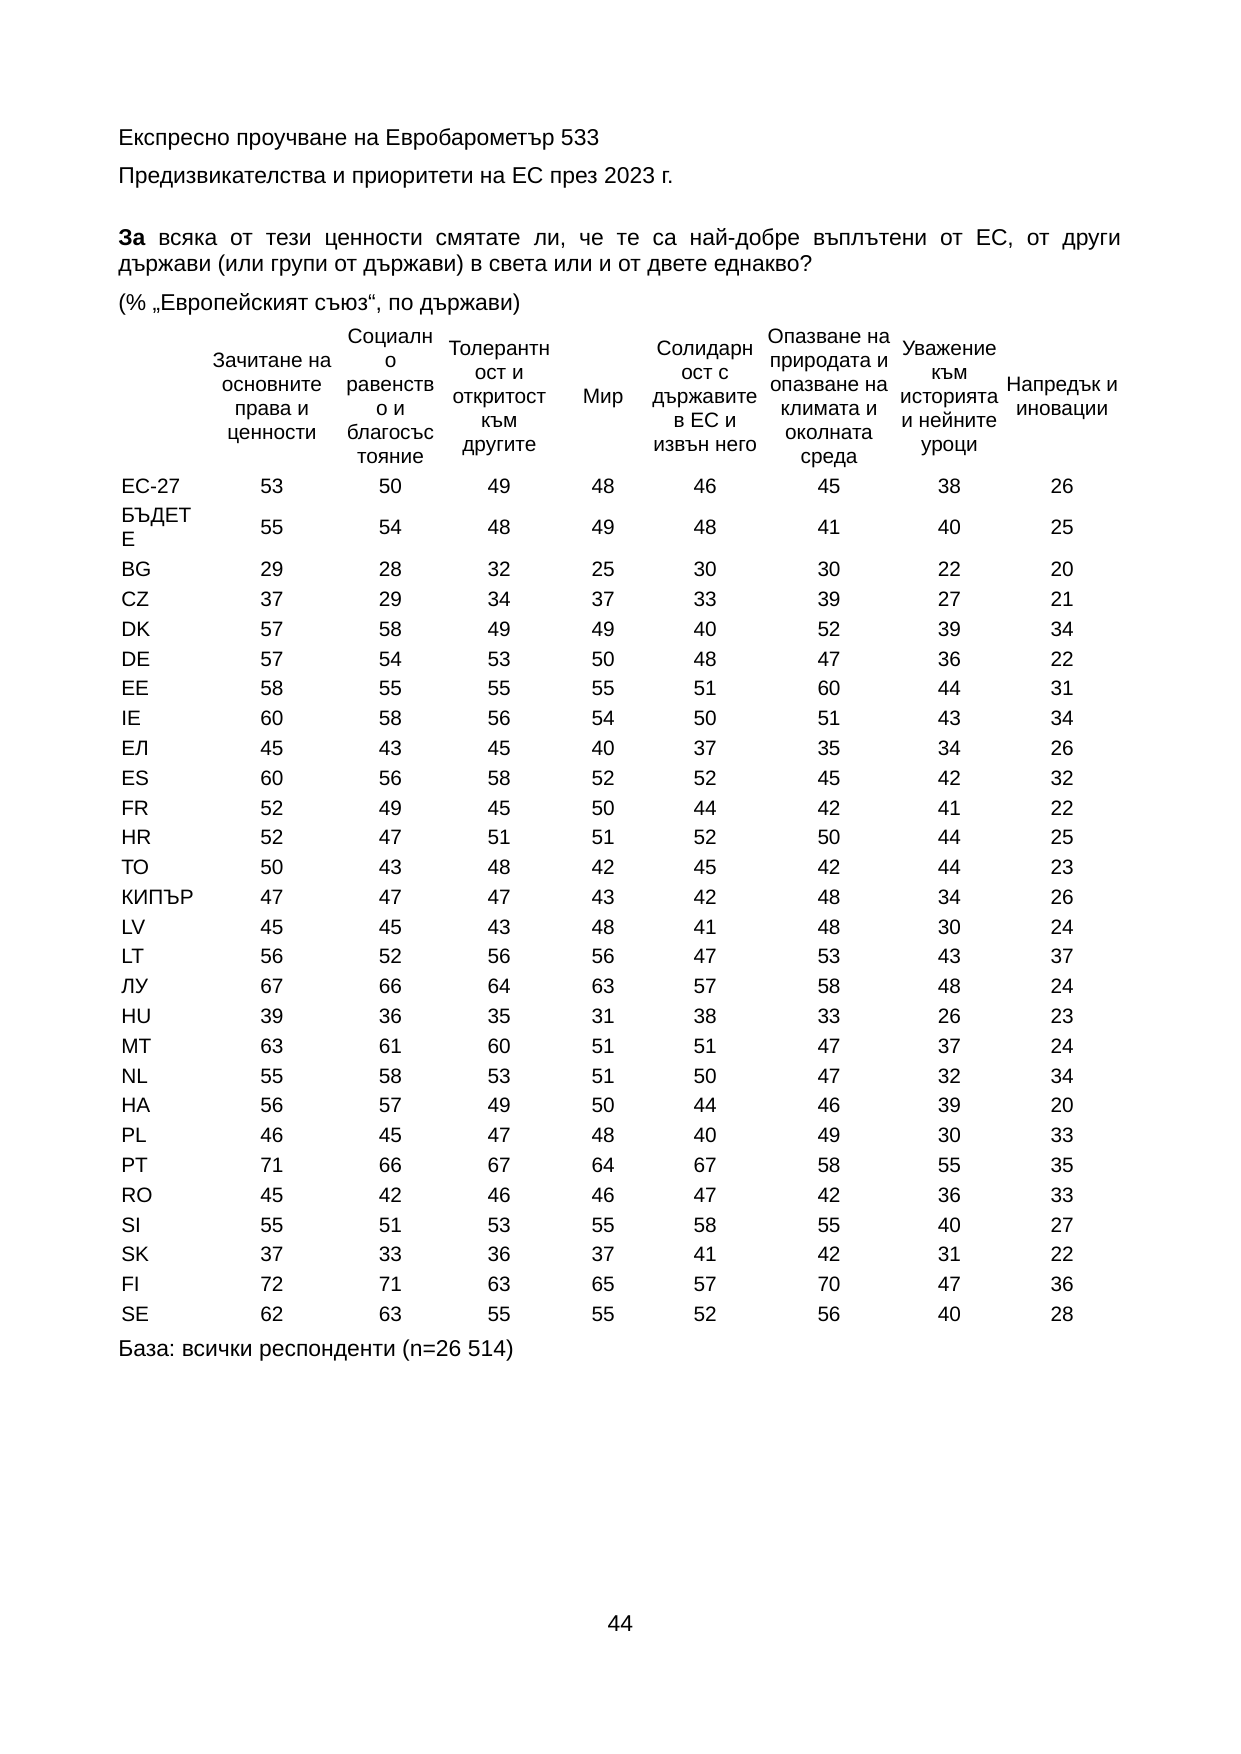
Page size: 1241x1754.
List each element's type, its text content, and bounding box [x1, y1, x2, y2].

table_cell 44 [897, 673, 1002, 703]
table_cell 54 [557, 703, 648, 733]
table_cell 34 [1002, 703, 1122, 733]
table_cell LV [118, 912, 204, 941]
table_cell 43 [557, 882, 648, 912]
table_cell 62 [204, 1299, 339, 1329]
table_cell 60 [441, 1031, 557, 1061]
table_cell 55 [340, 673, 441, 703]
table_cell 33 [1002, 1120, 1122, 1150]
table_cell PT [118, 1150, 204, 1180]
table_cell 47 [761, 1061, 897, 1090]
table_cell 39 [204, 1001, 339, 1031]
table_cell 52 [204, 822, 339, 852]
table_cell 33 [761, 1001, 897, 1031]
table_cell 37 [897, 1031, 1002, 1061]
table_cell 24 [1002, 971, 1122, 1001]
table_cell 47 [649, 1180, 761, 1209]
table_cell 44 [897, 852, 1002, 882]
table_cell 31 [557, 1001, 648, 1031]
table_cell 37 [204, 1239, 339, 1269]
table_cell 64 [557, 1150, 648, 1180]
table_cell 67 [649, 1150, 761, 1180]
table_cell 22 [1002, 644, 1122, 673]
table_cell 33 [649, 584, 761, 614]
table_cell 40 [649, 614, 761, 643]
table_cell 65 [557, 1269, 648, 1299]
table_cell 48 [761, 882, 897, 912]
table_cell CZ [118, 584, 204, 614]
table_cell 36 [441, 1239, 557, 1269]
table_cell DE [118, 644, 204, 673]
table_cell 47 [204, 882, 339, 912]
table_cell ТО [118, 852, 204, 882]
table_cell 30 [897, 1120, 1002, 1150]
table_cell 58 [441, 763, 557, 792]
table_cell 34 [897, 733, 1002, 763]
table_cell 34 [1002, 1061, 1122, 1090]
table_cell 67 [204, 971, 339, 1001]
table_cell 49 [441, 614, 557, 643]
table_cell 51 [761, 703, 897, 733]
table_cell LT [118, 941, 204, 971]
table_cell 53 [761, 941, 897, 971]
table_cell 52 [649, 822, 761, 852]
table_cell 63 [557, 971, 648, 1001]
table_cell 55 [761, 1210, 897, 1239]
table_cell 45 [340, 1120, 441, 1150]
table_cell 45 [340, 912, 441, 941]
table_cell IE [118, 703, 204, 733]
table_cell 52 [204, 793, 339, 822]
table_cell БЪДЕТЕ [118, 500, 204, 554]
table_cell 31 [897, 1239, 1002, 1269]
table_cell EE [118, 673, 204, 703]
table_cell 31 [1002, 673, 1122, 703]
table_cell 61 [340, 1031, 441, 1061]
table_cell 52 [340, 941, 441, 971]
table_cell 57 [204, 644, 339, 673]
table_cell SK [118, 1239, 204, 1269]
table_cell 55 [441, 1299, 557, 1329]
table_cell 38 [649, 1001, 761, 1031]
text База: всички респонденти (n=26 514) [118, 1334, 1122, 1361]
table_cell 47 [897, 1269, 1002, 1299]
table_cell 25 [1002, 822, 1122, 852]
table_cell 46 [761, 1090, 897, 1120]
table_cell 53 [441, 644, 557, 673]
table_header Солидарност с държавите в ЕС и извън него [649, 321, 761, 471]
table_header Зачитане на основните права и ценности [204, 321, 339, 471]
table_cell 45 [761, 763, 897, 792]
table_cell 36 [897, 644, 1002, 673]
table_cell ЕС-27 [118, 471, 204, 500]
table_cell 22 [1002, 1239, 1122, 1269]
table_cell 48 [649, 500, 761, 554]
table_cell 24 [1002, 1031, 1122, 1061]
table_cell 35 [1002, 1150, 1122, 1180]
table_cell 63 [441, 1269, 557, 1299]
table_cell 51 [441, 822, 557, 852]
table_cell 23 [1002, 1001, 1122, 1031]
table_cell 42 [897, 763, 1002, 792]
table_cell ЕЛ [118, 733, 204, 763]
table_cell 55 [897, 1150, 1002, 1180]
table_cell 47 [649, 941, 761, 971]
table_cell 42 [761, 1180, 897, 1209]
table_cell 40 [897, 500, 1002, 554]
table_cell 46 [557, 1180, 648, 1209]
table_cell 46 [649, 471, 761, 500]
table_cell 30 [761, 554, 897, 584]
table_cell 33 [340, 1239, 441, 1269]
table_cell 54 [340, 500, 441, 554]
table_cell 43 [897, 941, 1002, 971]
table_cell 50 [761, 822, 897, 852]
table_cell 28 [340, 554, 441, 584]
table_cell 41 [897, 793, 1002, 822]
table_cell 51 [557, 1031, 648, 1061]
table_cell 71 [340, 1269, 441, 1299]
table_cell ES [118, 763, 204, 792]
table_cell 56 [204, 1090, 339, 1120]
table_cell HR [118, 822, 204, 852]
table_cell 46 [441, 1180, 557, 1209]
table_cell 42 [557, 852, 648, 882]
table_cell 53 [441, 1210, 557, 1239]
table_cell 53 [441, 1061, 557, 1090]
table_cell 26 [1002, 471, 1122, 500]
table_cell 36 [340, 1001, 441, 1031]
table_cell НА [118, 1090, 204, 1120]
table_cell 37 [204, 584, 339, 614]
table_cell 45 [761, 471, 897, 500]
table_cell PL [118, 1120, 204, 1150]
table_cell 44 [897, 822, 1002, 852]
table_cell 52 [649, 1299, 761, 1329]
table_cell 39 [897, 614, 1002, 643]
table_cell 23 [1002, 852, 1122, 882]
table_cell 40 [649, 1120, 761, 1150]
table_cell BG [118, 554, 204, 584]
table_cell 36 [1002, 1269, 1122, 1299]
table_cell 55 [557, 673, 648, 703]
table_cell 24 [1002, 912, 1122, 941]
table_cell 41 [761, 500, 897, 554]
table_header Мир [557, 321, 648, 471]
table_cell 40 [557, 733, 648, 763]
table_cell 20 [1002, 1090, 1122, 1120]
table_cell 51 [557, 822, 648, 852]
table_cell 47 [340, 822, 441, 852]
table_cell КИПЪР [118, 882, 204, 912]
table_cell 30 [649, 554, 761, 584]
table_cell 41 [649, 912, 761, 941]
table_cell 54 [340, 644, 441, 673]
table_cell 37 [649, 733, 761, 763]
table_cell 58 [340, 1061, 441, 1090]
table_cell 37 [1002, 941, 1122, 971]
table_cell 38 [897, 471, 1002, 500]
table_cell 56 [441, 941, 557, 971]
table_cell 41 [649, 1239, 761, 1269]
table_cell 45 [441, 733, 557, 763]
table_cell 35 [441, 1001, 557, 1031]
table_cell 42 [340, 1180, 441, 1209]
table_cell 56 [340, 763, 441, 792]
table_cell 70 [761, 1269, 897, 1299]
table_cell 71 [204, 1150, 339, 1180]
table_header Толерантност и откритост към другите [441, 321, 557, 471]
text (% „Европейският съюз“, по държави) [118, 289, 1122, 315]
table_cell 60 [204, 763, 339, 792]
table_cell 26 [1002, 882, 1122, 912]
table_cell 63 [340, 1299, 441, 1329]
table_cell 34 [1002, 614, 1122, 643]
table_cell 25 [557, 554, 648, 584]
table_cell 33 [1002, 1180, 1122, 1209]
table_cell 43 [441, 912, 557, 941]
table_cell 42 [761, 793, 897, 822]
table_cell FR [118, 793, 204, 822]
table_cell 40 [897, 1210, 1002, 1239]
table_cell 47 [441, 882, 557, 912]
table_header Социално равенство и благосъстояние [340, 321, 441, 471]
table_cell 52 [649, 763, 761, 792]
table_header [118, 321, 204, 471]
table_cell HU [118, 1001, 204, 1031]
table_cell 55 [204, 500, 339, 554]
table_cell 58 [204, 673, 339, 703]
table_cell 45 [441, 793, 557, 822]
table_cell DK [118, 614, 204, 643]
table_cell 21 [1002, 584, 1122, 614]
table_cell 45 [204, 1180, 339, 1209]
table_cell 58 [761, 1150, 897, 1180]
table_cell 51 [340, 1210, 441, 1239]
table_cell 44 [649, 793, 761, 822]
table_cell 58 [761, 971, 897, 1001]
table_cell 22 [897, 554, 1002, 584]
table_cell 34 [441, 584, 557, 614]
text За всяка от тези ценности смятате ли, че те са най-добре въплътени от ЕС, от други държави (или групи от държави) в света или и от двете еднакво? [118, 224, 1122, 277]
table_cell 32 [441, 554, 557, 584]
table_cell 42 [761, 852, 897, 882]
table_cell 49 [441, 1090, 557, 1120]
table_cell 57 [649, 971, 761, 1001]
table_cell 66 [340, 971, 441, 1001]
table_cell 49 [761, 1120, 897, 1150]
table_cell 67 [441, 1150, 557, 1180]
table_cell 45 [649, 852, 761, 882]
table_cell 56 [761, 1299, 897, 1329]
table_cell 66 [340, 1150, 441, 1180]
table_cell 56 [204, 941, 339, 971]
table_cell 52 [557, 763, 648, 792]
table_cell 55 [204, 1210, 339, 1239]
table_cell 46 [204, 1120, 339, 1150]
table_header Уважение към историята и нейните уроци [897, 321, 1002, 471]
table_cell 50 [557, 644, 648, 673]
table_cell 50 [557, 793, 648, 822]
table_cell 49 [441, 471, 557, 500]
table_cell 25 [1002, 500, 1122, 554]
table_cell 29 [340, 584, 441, 614]
table_cell 32 [1002, 763, 1122, 792]
table_cell 50 [204, 852, 339, 882]
table_cell 48 [557, 471, 648, 500]
table_cell 50 [340, 471, 441, 500]
table_cell 20 [1002, 554, 1122, 584]
table_cell 48 [557, 1120, 648, 1150]
table_cell 48 [557, 912, 648, 941]
table_cell MT [118, 1031, 204, 1061]
table_cell 51 [649, 673, 761, 703]
table_cell 58 [340, 614, 441, 643]
table_cell 48 [441, 852, 557, 882]
table_cell 55 [204, 1061, 339, 1090]
table_cell 57 [340, 1090, 441, 1120]
table_cell 49 [340, 793, 441, 822]
table_cell 35 [761, 733, 897, 763]
table_cell 47 [340, 882, 441, 912]
table_cell 43 [340, 852, 441, 882]
table_cell 45 [204, 912, 339, 941]
table_cell 36 [897, 1180, 1002, 1209]
table_cell 32 [897, 1061, 1002, 1090]
table_cell 37 [557, 584, 648, 614]
table_cell 28 [1002, 1299, 1122, 1329]
table_cell 55 [441, 673, 557, 703]
table_cell 29 [204, 554, 339, 584]
table_cell 49 [557, 614, 648, 643]
table_cell 56 [557, 941, 648, 971]
table_cell 50 [649, 1061, 761, 1090]
table_cell 48 [441, 500, 557, 554]
table_cell 37 [557, 1239, 648, 1269]
table_cell 48 [761, 912, 897, 941]
table_cell 48 [897, 971, 1002, 1001]
table_cell 27 [1002, 1210, 1122, 1239]
table_cell 60 [761, 673, 897, 703]
table_header Опазване на природата и опазване на климата и околната среда [761, 321, 897, 471]
table_cell 50 [649, 703, 761, 733]
table_cell 50 [557, 1090, 648, 1120]
table_cell 57 [204, 614, 339, 643]
table_cell 56 [441, 703, 557, 733]
table_cell SE [118, 1299, 204, 1329]
table_cell 47 [441, 1120, 557, 1150]
table_cell 39 [897, 1090, 1002, 1120]
table_cell 64 [441, 971, 557, 1001]
table_cell 42 [761, 1239, 897, 1269]
table_cell 63 [204, 1031, 339, 1061]
table_cell 39 [761, 584, 897, 614]
table_cell 52 [761, 614, 897, 643]
table_cell 47 [761, 644, 897, 673]
table_cell NL [118, 1061, 204, 1090]
table_cell 34 [897, 882, 1002, 912]
table_cell RO [118, 1180, 204, 1209]
table_cell 55 [557, 1210, 648, 1239]
table_cell ЛУ [118, 971, 204, 1001]
table_cell 26 [897, 1001, 1002, 1031]
table_cell 51 [649, 1031, 761, 1061]
table_cell 44 [649, 1090, 761, 1120]
table_cell 48 [649, 644, 761, 673]
table_cell 60 [204, 703, 339, 733]
table_cell 40 [897, 1299, 1002, 1329]
table_cell 42 [649, 882, 761, 912]
table_cell SI [118, 1210, 204, 1239]
table_cell 45 [204, 733, 339, 763]
table_cell 47 [761, 1031, 897, 1061]
table_cell 30 [897, 912, 1002, 941]
table_cell 27 [897, 584, 1002, 614]
table_cell 22 [1002, 793, 1122, 822]
table_cell FI [118, 1269, 204, 1299]
table_cell 26 [1002, 733, 1122, 763]
table_cell 58 [649, 1210, 761, 1239]
table_cell 57 [649, 1269, 761, 1299]
table_cell 43 [340, 733, 441, 763]
table_cell 55 [557, 1299, 648, 1329]
table_cell 43 [897, 703, 1002, 733]
table_cell 51 [557, 1061, 648, 1090]
table_cell 53 [204, 471, 339, 500]
table_cell 49 [557, 500, 648, 554]
table_cell 72 [204, 1269, 339, 1299]
table_header Напредък и иновации [1002, 321, 1122, 471]
table_cell 58 [340, 703, 441, 733]
